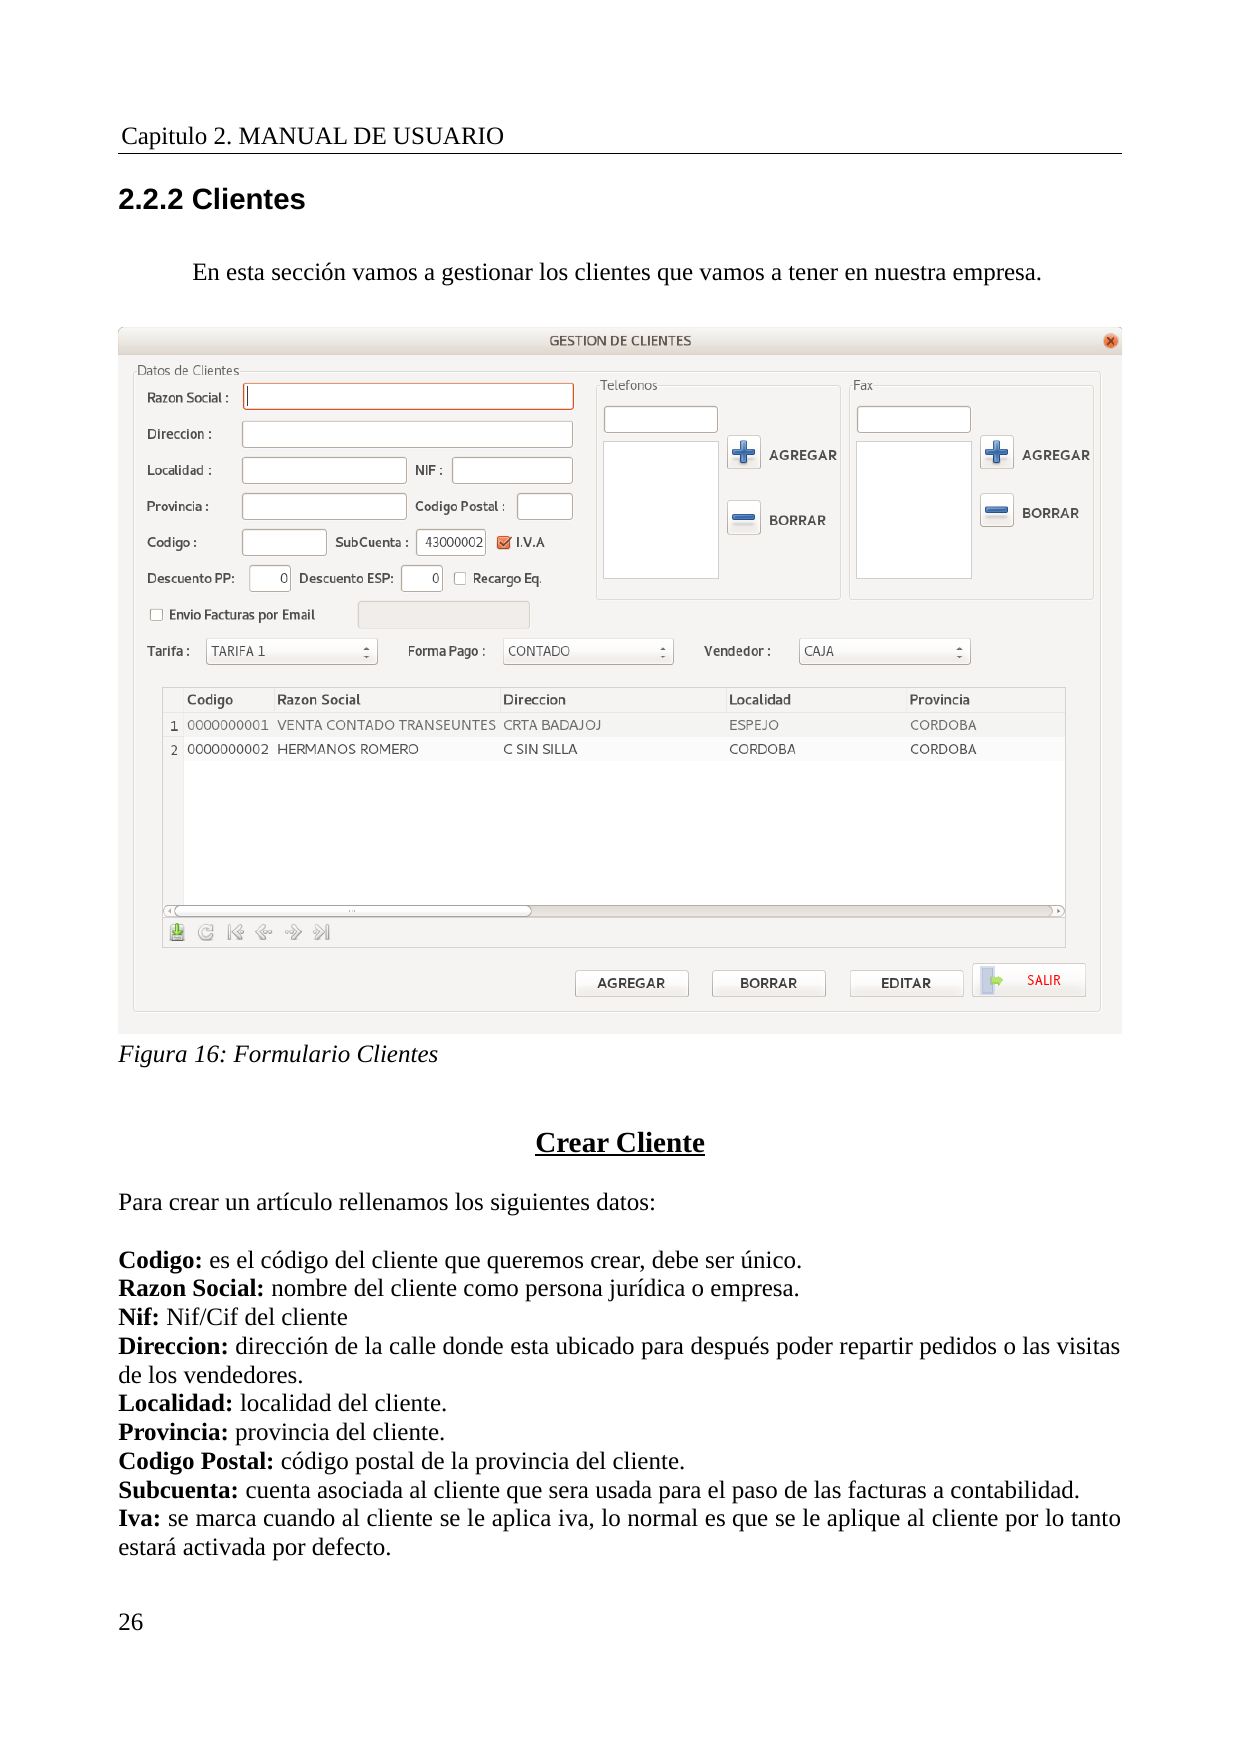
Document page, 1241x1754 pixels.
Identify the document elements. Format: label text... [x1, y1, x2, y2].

text Codigo Postal: código postal de la provincia del cliente. [118, 1446, 1122, 1475]
text Razon Social: nombre del cliente como persona jurídica o empresa. [118, 1273, 1122, 1302]
subtitle 2.2.2 Clientes [118, 182, 1122, 216]
text Para crear un artículo rellenamos los siguientes datos: [118, 1187, 1122, 1216]
text Provincia: provincia del cliente. [118, 1417, 1122, 1446]
text Subcuenta: cuenta asociada al cliente que sera usada para el paso de las facturas a contabilidad. [118, 1475, 1122, 1503]
picture [118, 327, 1123, 1034]
text Crear Cliente [118, 1125, 1122, 1158]
text Localidad: localidad del cliente. [118, 1388, 1122, 1417]
text Codigo: es el código del cliente que queremos crear, debe ser único. [118, 1245, 1122, 1273]
text Figura 16: Formulario Clientes [118, 1034, 1122, 1067]
text En esta sección vamos a gestionar los clientes que vamos a tener en nuestra empresa. [118, 257, 1122, 286]
text Iva: se marca cuando al cliente se le aplica iva, lo normal es que se le aplique al cliente por lo tanto estará activada por defecto. [118, 1503, 1122, 1561]
text Direccion: dirección de la calle donde esta ubicado para después poder repartir pedidos o las visitas de los vendedores. [118, 1331, 1122, 1388]
text Nif: Nif/Cif del cliente [118, 1302, 1122, 1331]
